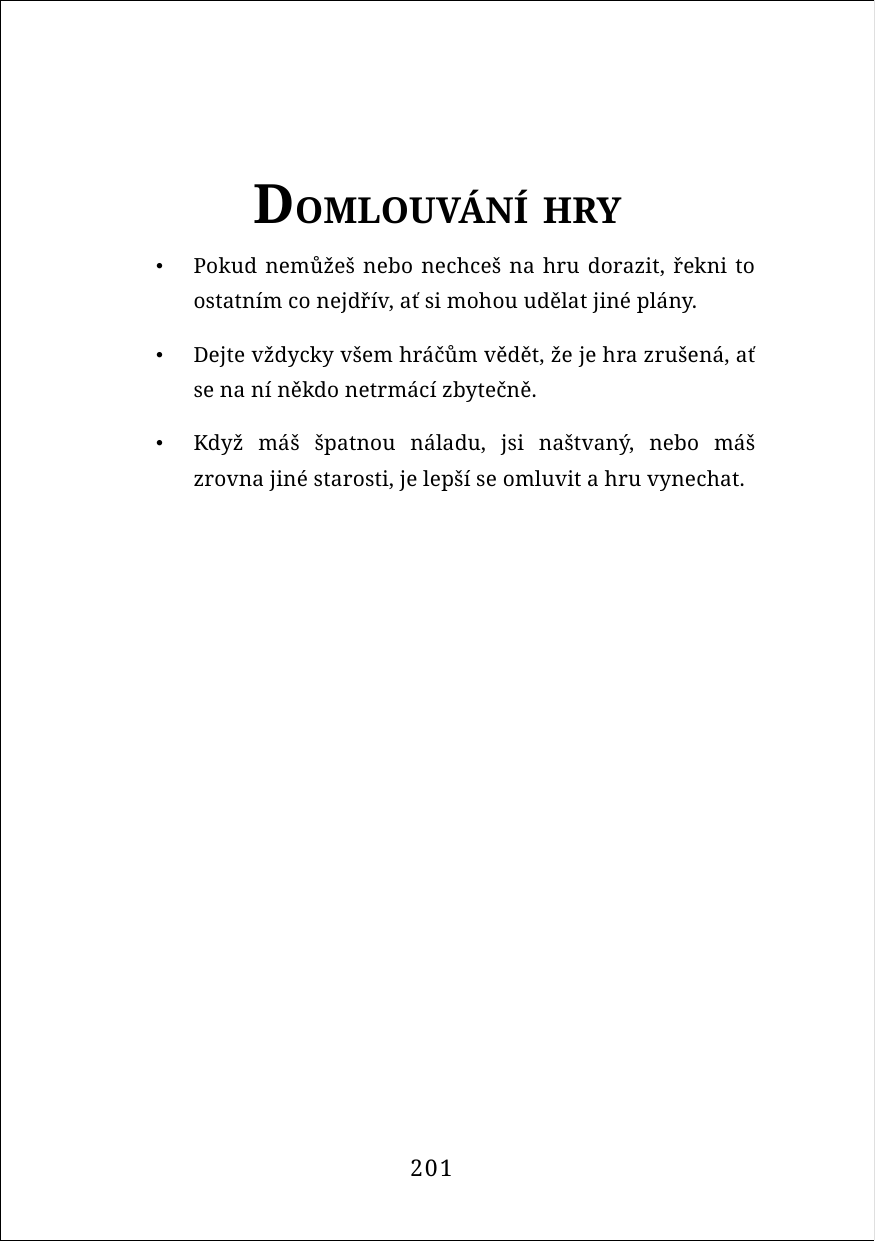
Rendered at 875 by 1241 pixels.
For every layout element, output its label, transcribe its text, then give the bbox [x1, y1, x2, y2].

list Když máš špatnou náladu, jsi naštvaný, nebo máš zrovna jiné starosti, je lepší se omluvit a hru vynechat. [156, 428, 756, 492]
list Dejte vždycky všem hráčům vědět, že je hra zrušená, ať se na ní někdo netrmácí zbytečně. [156, 340, 756, 404]
list Pokud nemůžeš nebo nechceš na hru dorazit, řekni to ostatním co nejdřív, ať si mohou udělat jiné plány. [156, 251, 756, 315]
subtitle Domlouvání hry [118, 166, 756, 239]
